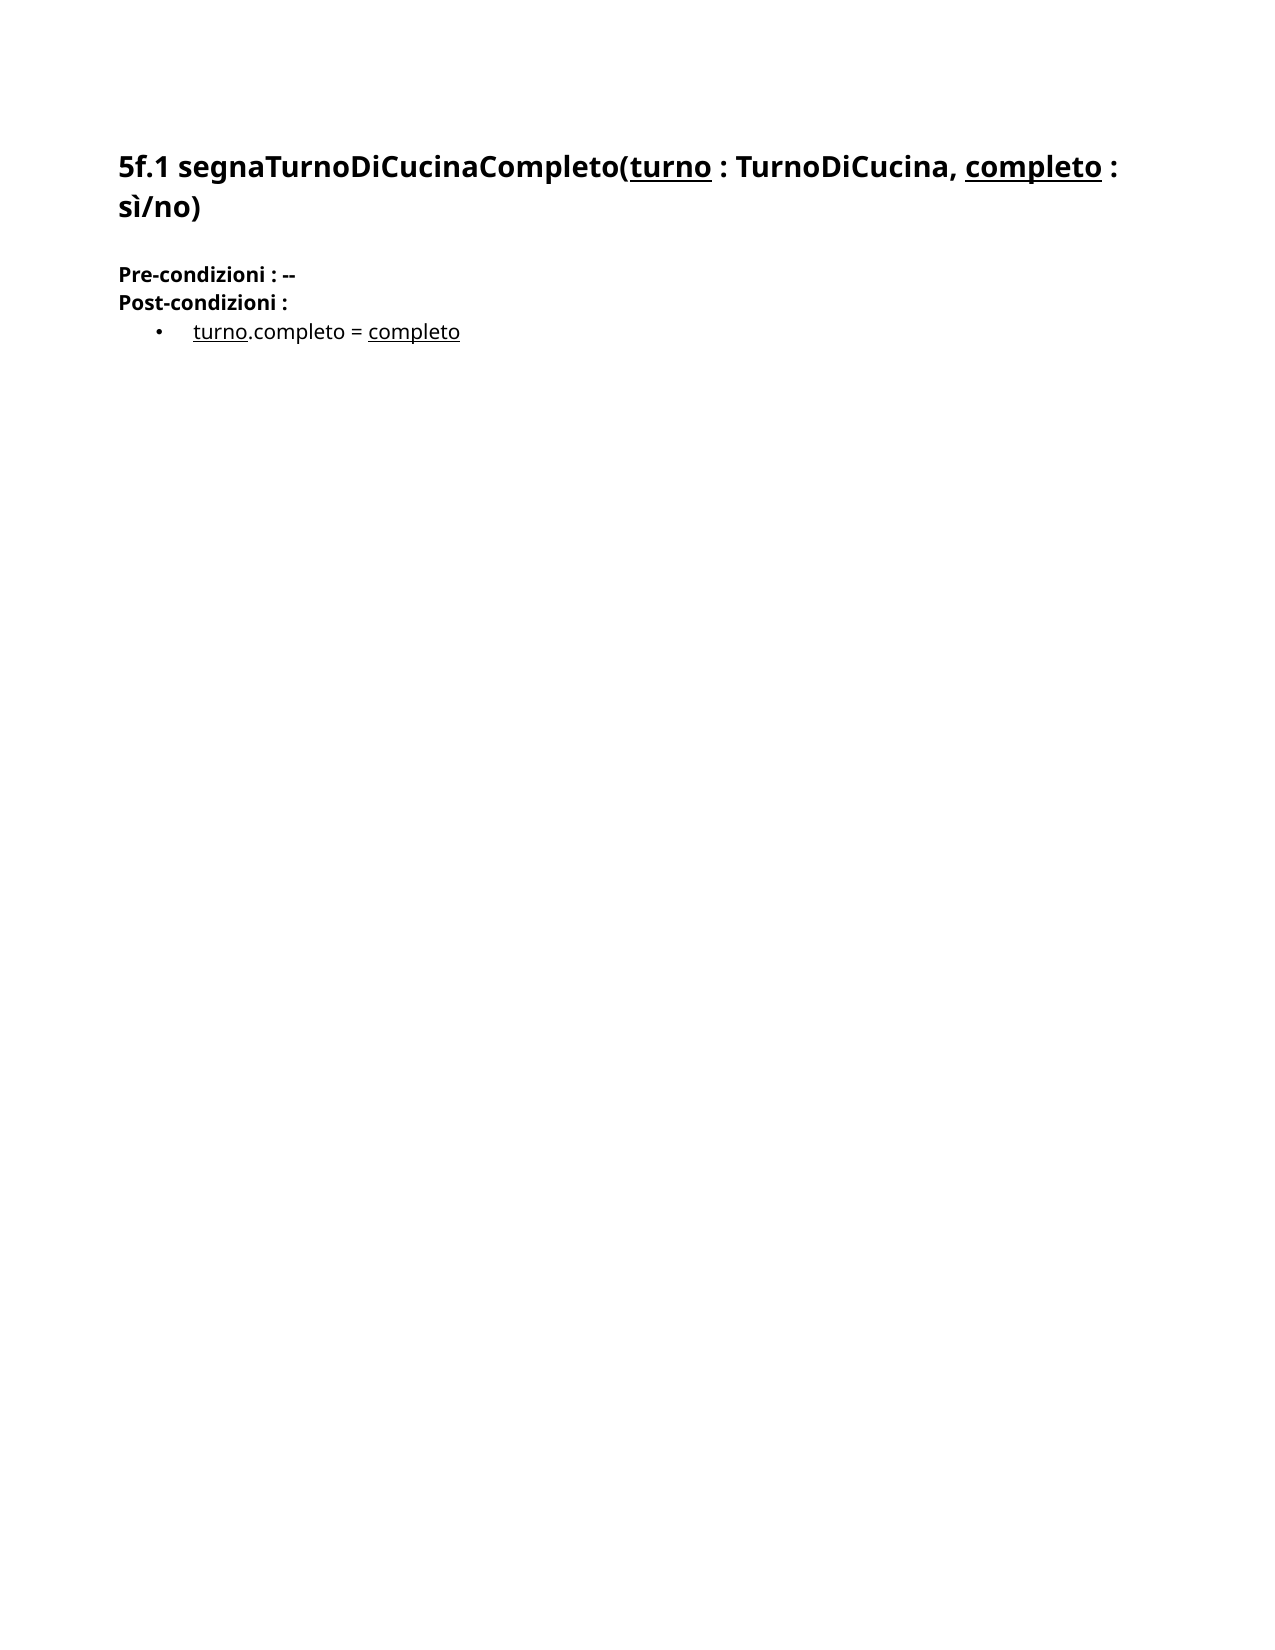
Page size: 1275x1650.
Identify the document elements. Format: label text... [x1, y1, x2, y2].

list turno.completo = completo [156, 317, 1157, 345]
text Pre-condizioni : -- [118, 260, 1157, 288]
text 5f.1 segnaTurnoDiCucinaCompleto(turno : TurnoDiCucina, completo : sì/no) [118, 147, 1157, 226]
text Post-condizioni : [118, 288, 1157, 317]
